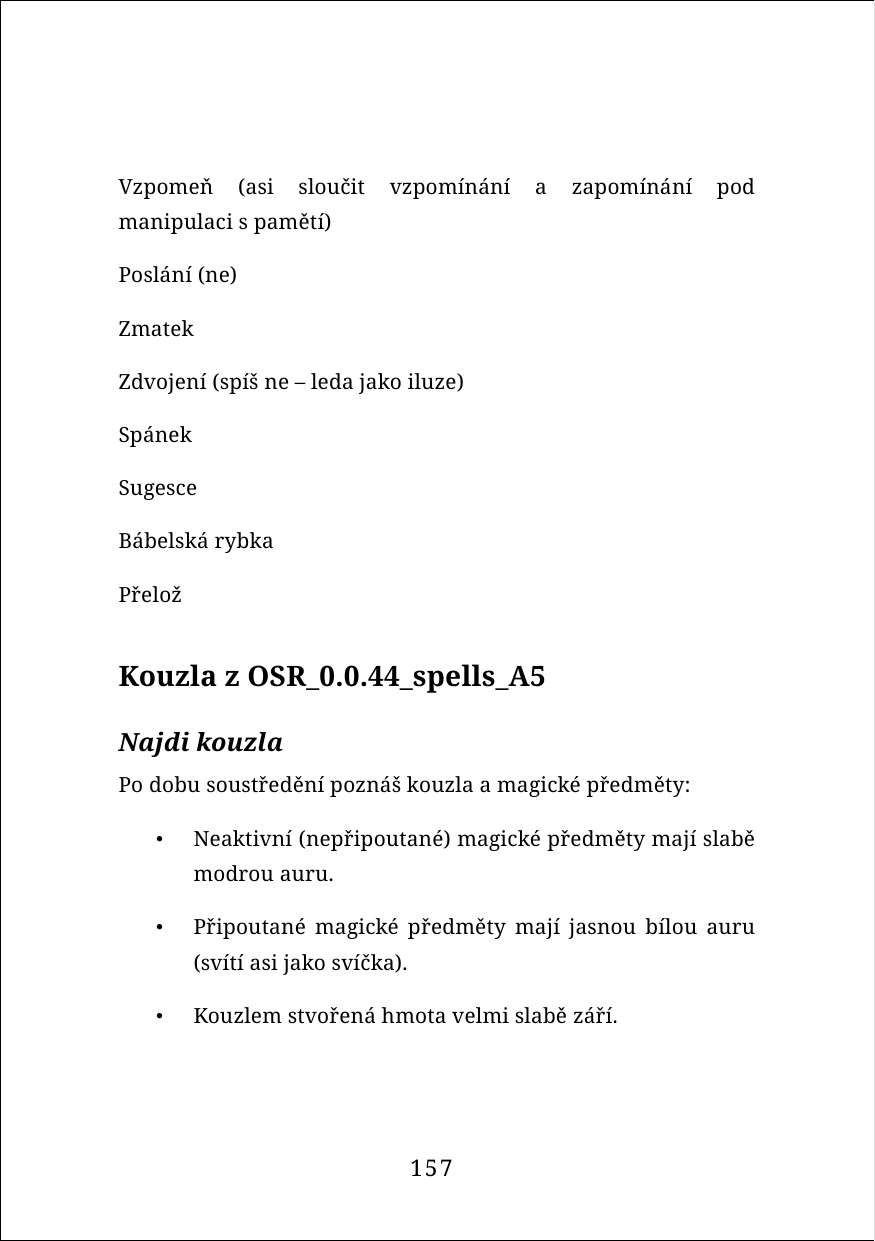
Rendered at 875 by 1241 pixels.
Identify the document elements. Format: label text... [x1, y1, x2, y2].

text Přelož [118, 580, 756, 608]
text Poslání (ne) [118, 261, 756, 289]
text Zdvojení (spíš ne – leda jako iluze) [118, 367, 756, 395]
text Zmatek [118, 314, 756, 342]
text Spánek [118, 420, 756, 449]
subtitle Kouzla z OSR_0.0.44_spells_A5 [118, 657, 756, 695]
list Kouzlem stvořená hmota velmi slabě září. [156, 1001, 756, 1029]
text Vzpomeň (asi sloučit vzpomínání a zapomínání pod manipulaci s pamětí) [118, 172, 756, 236]
text Po dobu soustředění poznáš kouzla a magické předměty: [118, 770, 756, 799]
list Připoutané magické předměty mají jasnou bílou auru (svítí asi jako svíčka). [156, 912, 756, 976]
text Bábelská rybka [118, 527, 756, 555]
subtitle Najdi kouzla [118, 724, 756, 759]
text Sugesce [118, 473, 756, 502]
list Neaktivní (nepřipoutané) magické předměty mají slabě modrou auru. [156, 824, 756, 888]
